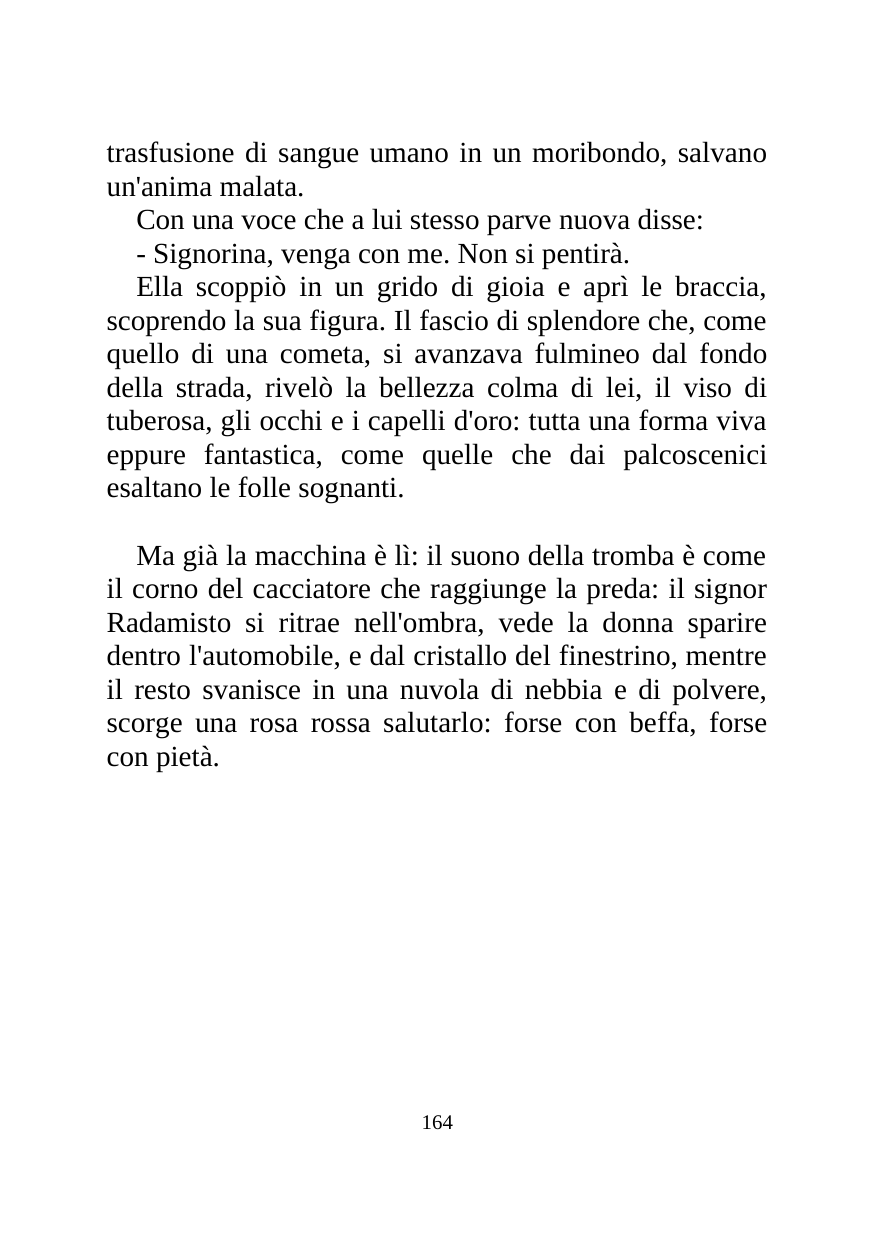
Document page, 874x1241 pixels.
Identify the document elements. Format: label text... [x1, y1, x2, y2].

text Con una voce che a lui stesso parve nuova disse: [106, 202, 768, 236]
text trasfusione di sangue umano in un moribondo, salvano un'anima malata. [106, 135, 768, 202]
text Ma già la macchina è lì: il suono della tromba è come il corno del cacciatore che raggiunge la preda: il signor Radamisto si ritrae nell'ombra, vede la donna sparire dentro l'automobile, e dal cristallo del finestrino, mentre il resto svanisce in una nuvola di nebbia e di polvere, scorge una rosa rossa salutarlo: forse con beffa, forse con pietà. [106, 538, 768, 772]
text Ella scoppiò in un grido di gioia e aprì le braccia, scoprendo la sua figura. Il fascio di splendore che, come quello di una cometa, si avanzava fulmineo dal fondo della strada, rivelò la bellezza colma di lei, il viso di tuberosa, gli occhi e i capelli d'oro: tutta una forma viva eppure fantastica, come quelle che dai palcoscenici esaltano le folle sognanti. [106, 269, 768, 504]
text - Signorina, venga con me. Non si pentirà. [106, 236, 768, 269]
